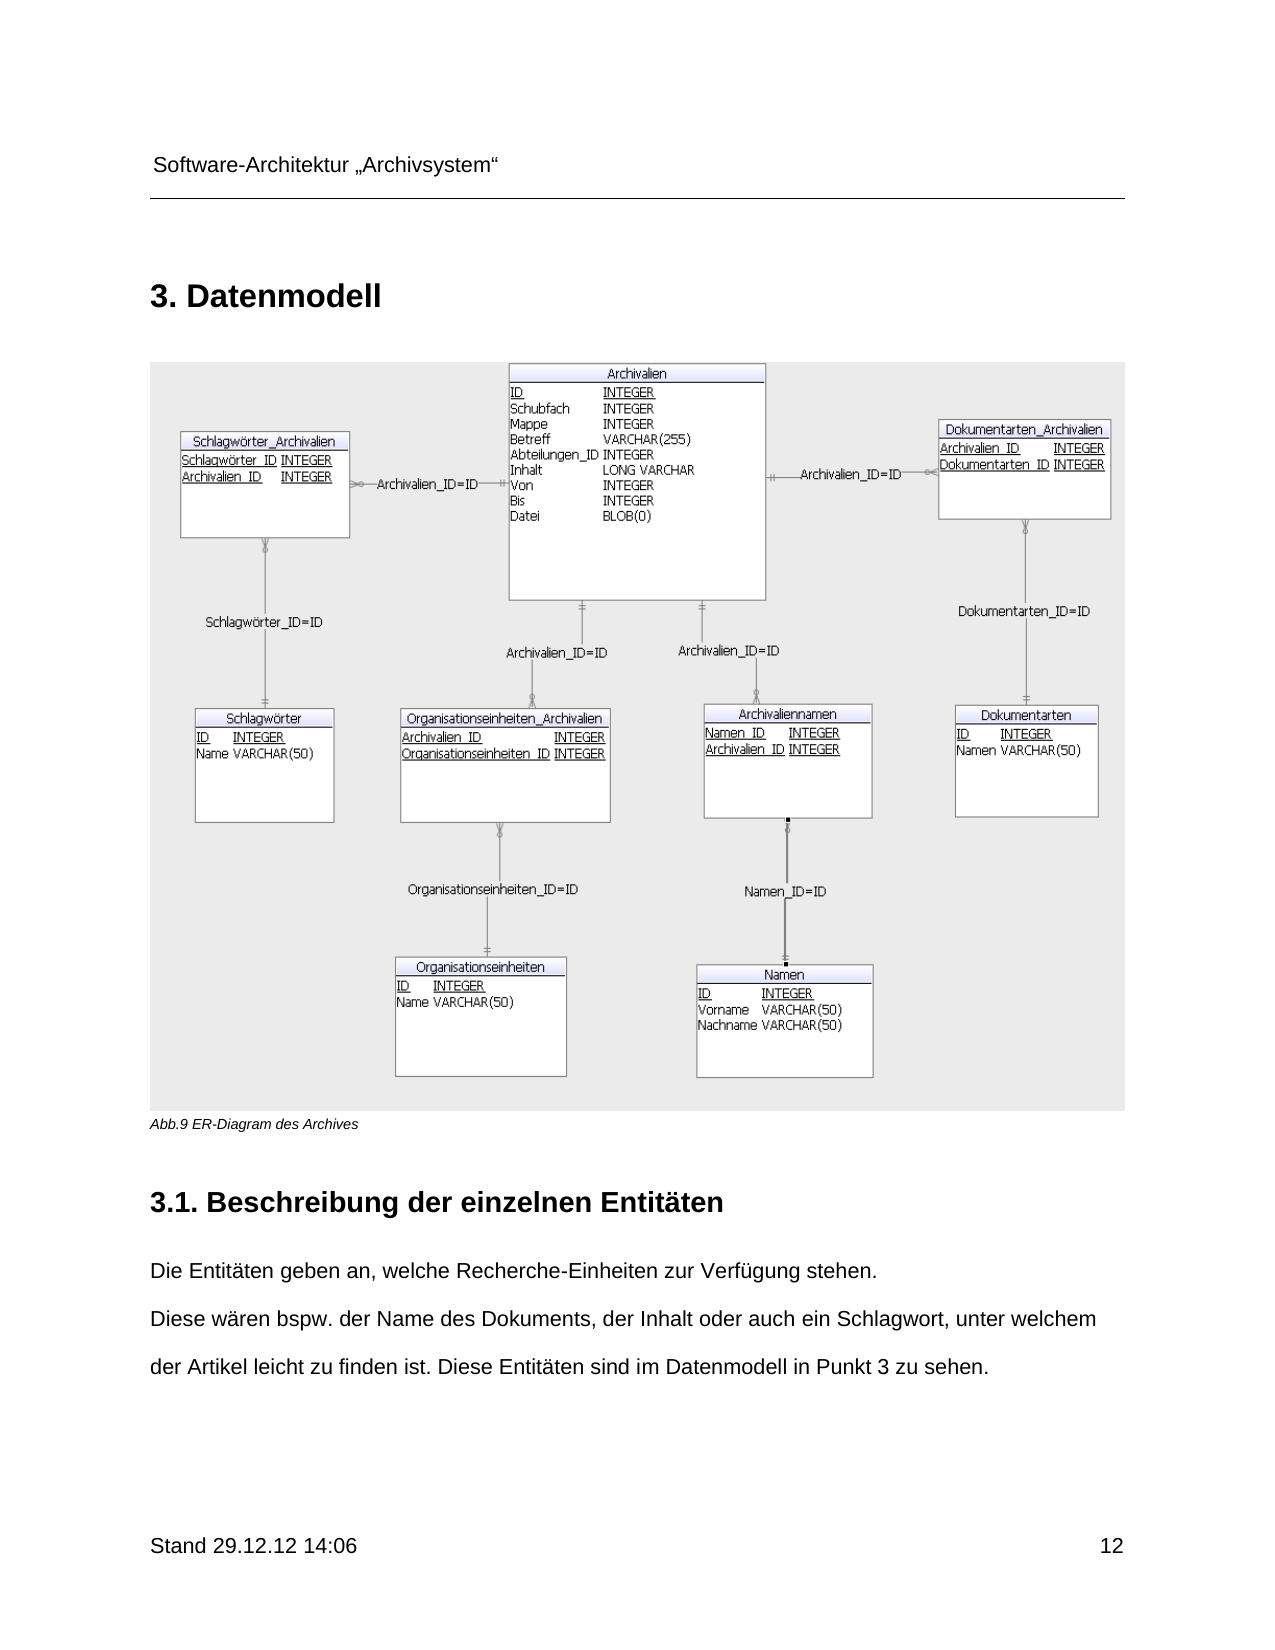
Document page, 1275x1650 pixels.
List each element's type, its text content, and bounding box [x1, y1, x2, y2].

text Diese wären bspw. der Name des Dokuments, der Inhalt oder auch ein Schlagwort, unter welchem der Artikel leicht zu finden ist. Diese Entitäten sind im Datenmodell in Punkt 3 zu sehen. [150, 1307, 1125, 1397]
subtitle 3. Datenmodell [150, 277, 1125, 340]
text Die Entitäten geben an, welche Recherche-Einheiten zur Verfügung stehen. [150, 1259, 1125, 1301]
text Abb.9 ER-Diagram des Archives [150, 1117, 1125, 1144]
picture [150, 362, 1125, 1111]
subtitle 3.1. Beschreibung der einzelnen Entitäten [150, 1186, 1125, 1242]
